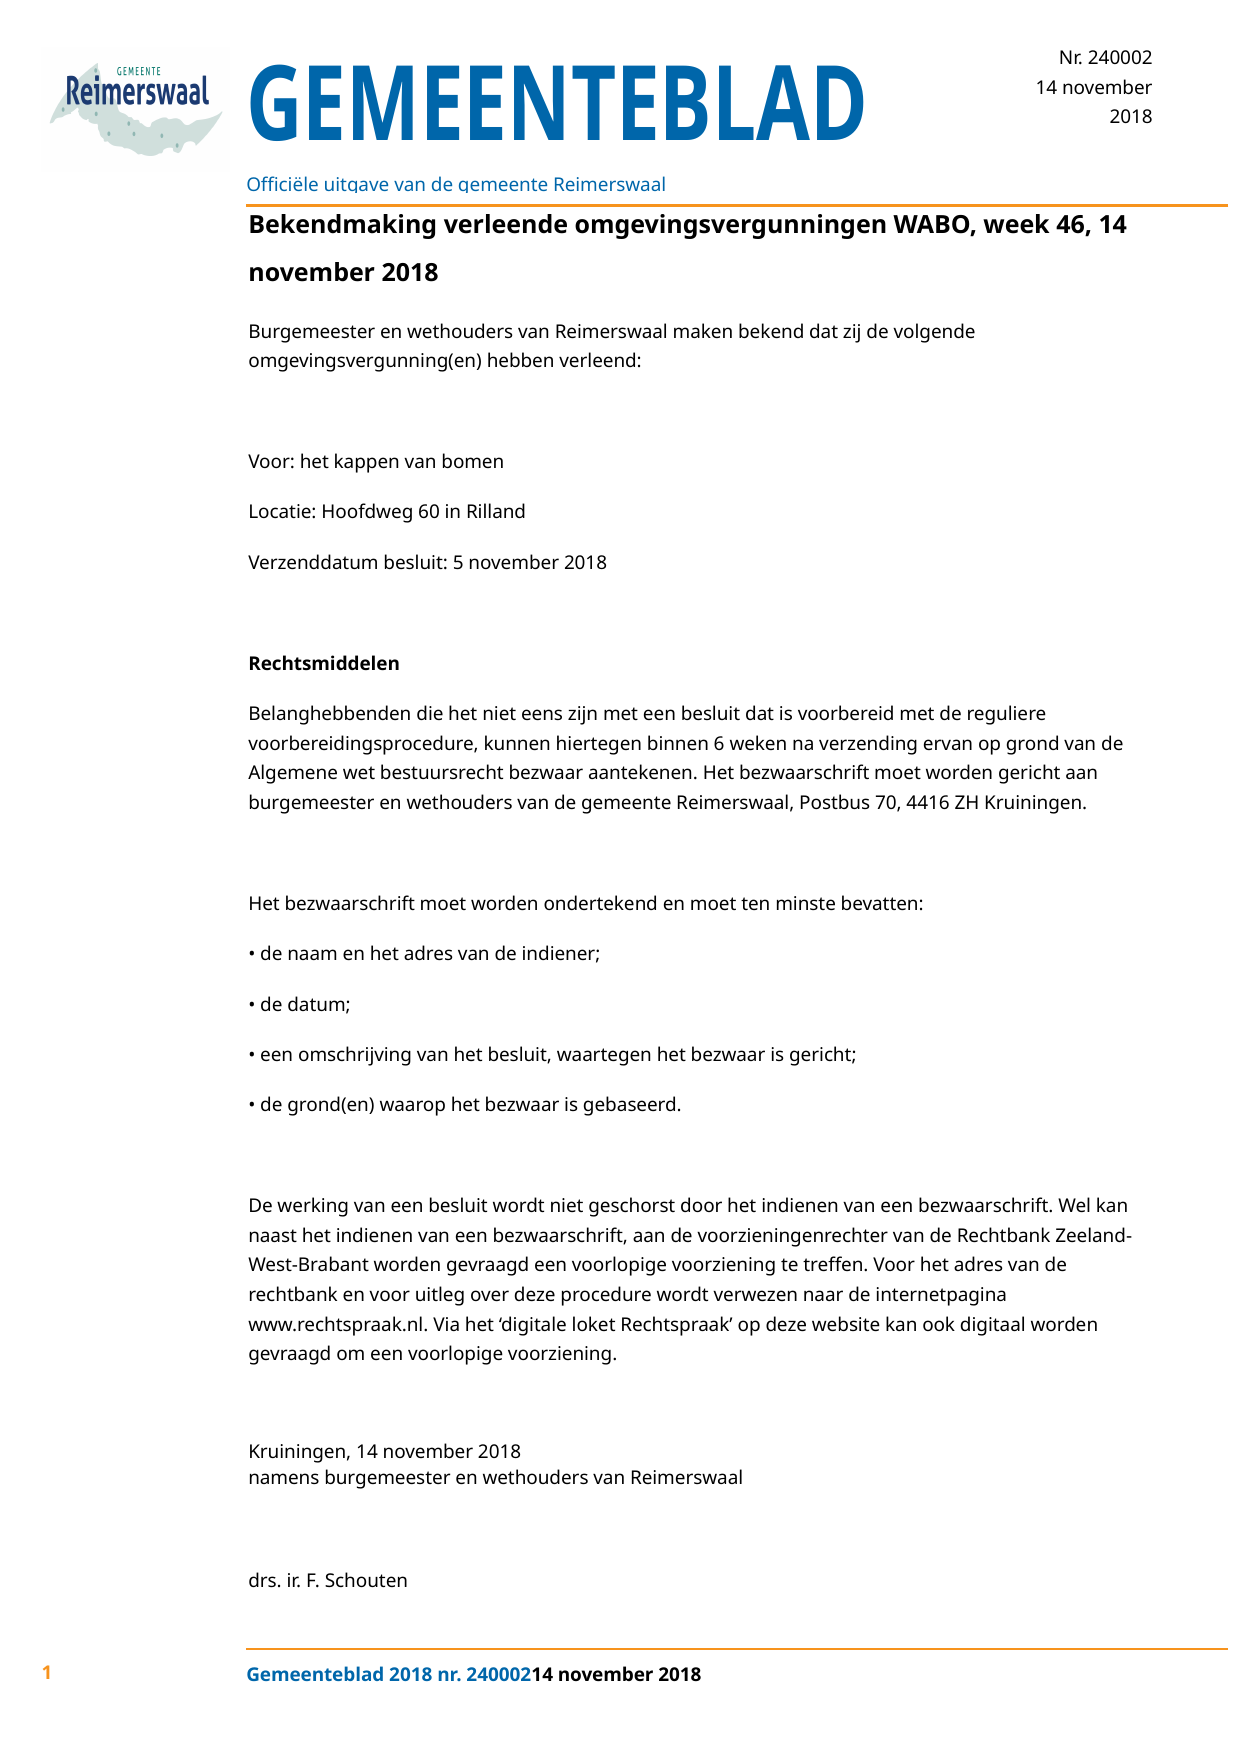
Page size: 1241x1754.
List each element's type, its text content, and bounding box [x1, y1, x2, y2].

text • de naam en het adres van de indiener; [248, 940, 1152, 966]
text Burgemeester en wethouders van Reimerswaal maken bekend dat zij de volgende omgevingsvergunning(en) hebben verleend: [248, 318, 1152, 373]
text • een omschrijving van het besluit, waartegen het bezwaar is gericht; [248, 1041, 1152, 1067]
text • de grond(en) waarop het bezwaar is gebaseerd. [248, 1092, 1152, 1117]
text namens burgemeester en wethouders van Reimerswaal [248, 1464, 1152, 1490]
text drs. ir. F. Schouten [248, 1567, 1152, 1593]
text Voor: het kappen van bomen [248, 448, 1152, 474]
text • de datum; [248, 991, 1152, 1017]
text Belanghebbenden die het niet eens zijn met een besluit dat is voorbereid met de reguliere voorbereidingsprocedure, kunnen hiertegen binnen 6 weken na verzending ervan op grond van de Algemene wet bestuursrecht bezwaar aantekenen. Het bezwaarschrift moet worden gericht aan burgemeester en wethouders van de gemeente Reimerswaal, Postbus 70, 4416 ZH Kruiningen. [248, 700, 1152, 815]
text Kruiningen, 14 november 2018 [248, 1439, 1152, 1464]
picture [41, 47, 231, 172]
text Locatie: Hoofdweg 60 in Rilland [248, 499, 1152, 524]
text Verzenddatum besluit: 5 november 2018 [248, 549, 1152, 575]
text Bekendmaking verleende omgevingsvergunningen WABO, week 46, 14 november 2018 [248, 207, 1152, 288]
text Rechtsmiddelen [248, 650, 1152, 676]
text De werking van een besluit wordt niet geschorst door het indienen van een bezwaarschrift. Wel kan naast het indienen van een bezwaarschrift, aan de voorzieningenrechter van de Rechtbank Zeeland-West-Brabant worden gevraagd een voorlopige voorziening te treffen. Voor het adres van de rechtbank en voor uitleg over deze procedure wordt verwezen naar de internetpagina www.rechtspraak.nl. Via het ‘digitale loket Rechtspraak’ op deze website kan ook digitaal worden gevraagd om een voorlopige voorziening. [248, 1192, 1152, 1366]
text Het bezwaarschrift moet worden ondertekend en moet ten minste bevatten: [248, 890, 1152, 916]
